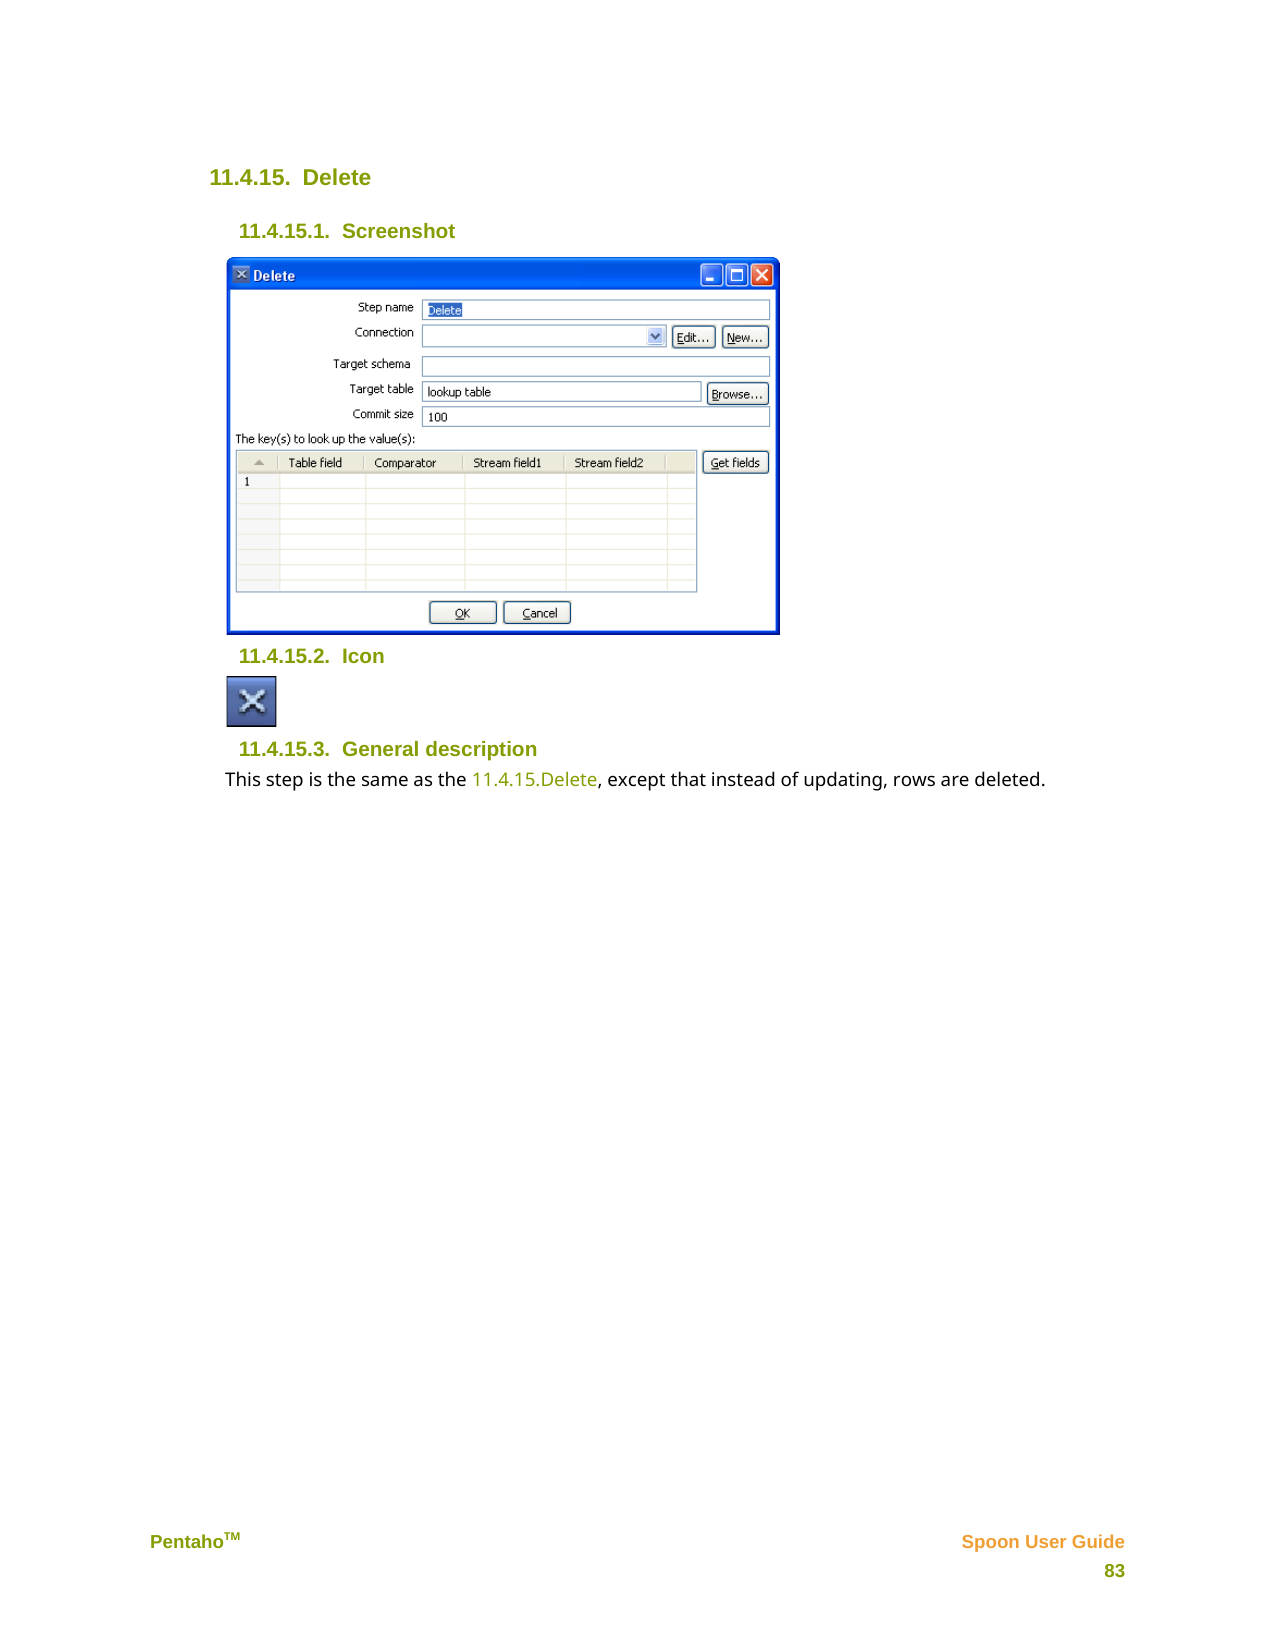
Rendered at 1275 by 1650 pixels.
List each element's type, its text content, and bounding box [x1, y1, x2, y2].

text This step is the same as the 11.4.15.Delete, except that instead of updating, rows are deleted. [225, 763, 1125, 793]
picture [226, 676, 277, 727]
subtitle Icon [239, 635, 1125, 671]
picture [226, 257, 780, 635]
subtitle Screenshot [239, 211, 1125, 246]
subtitle Delete [209, 157, 1125, 192]
subtitle General description [225, 675, 1125, 763]
